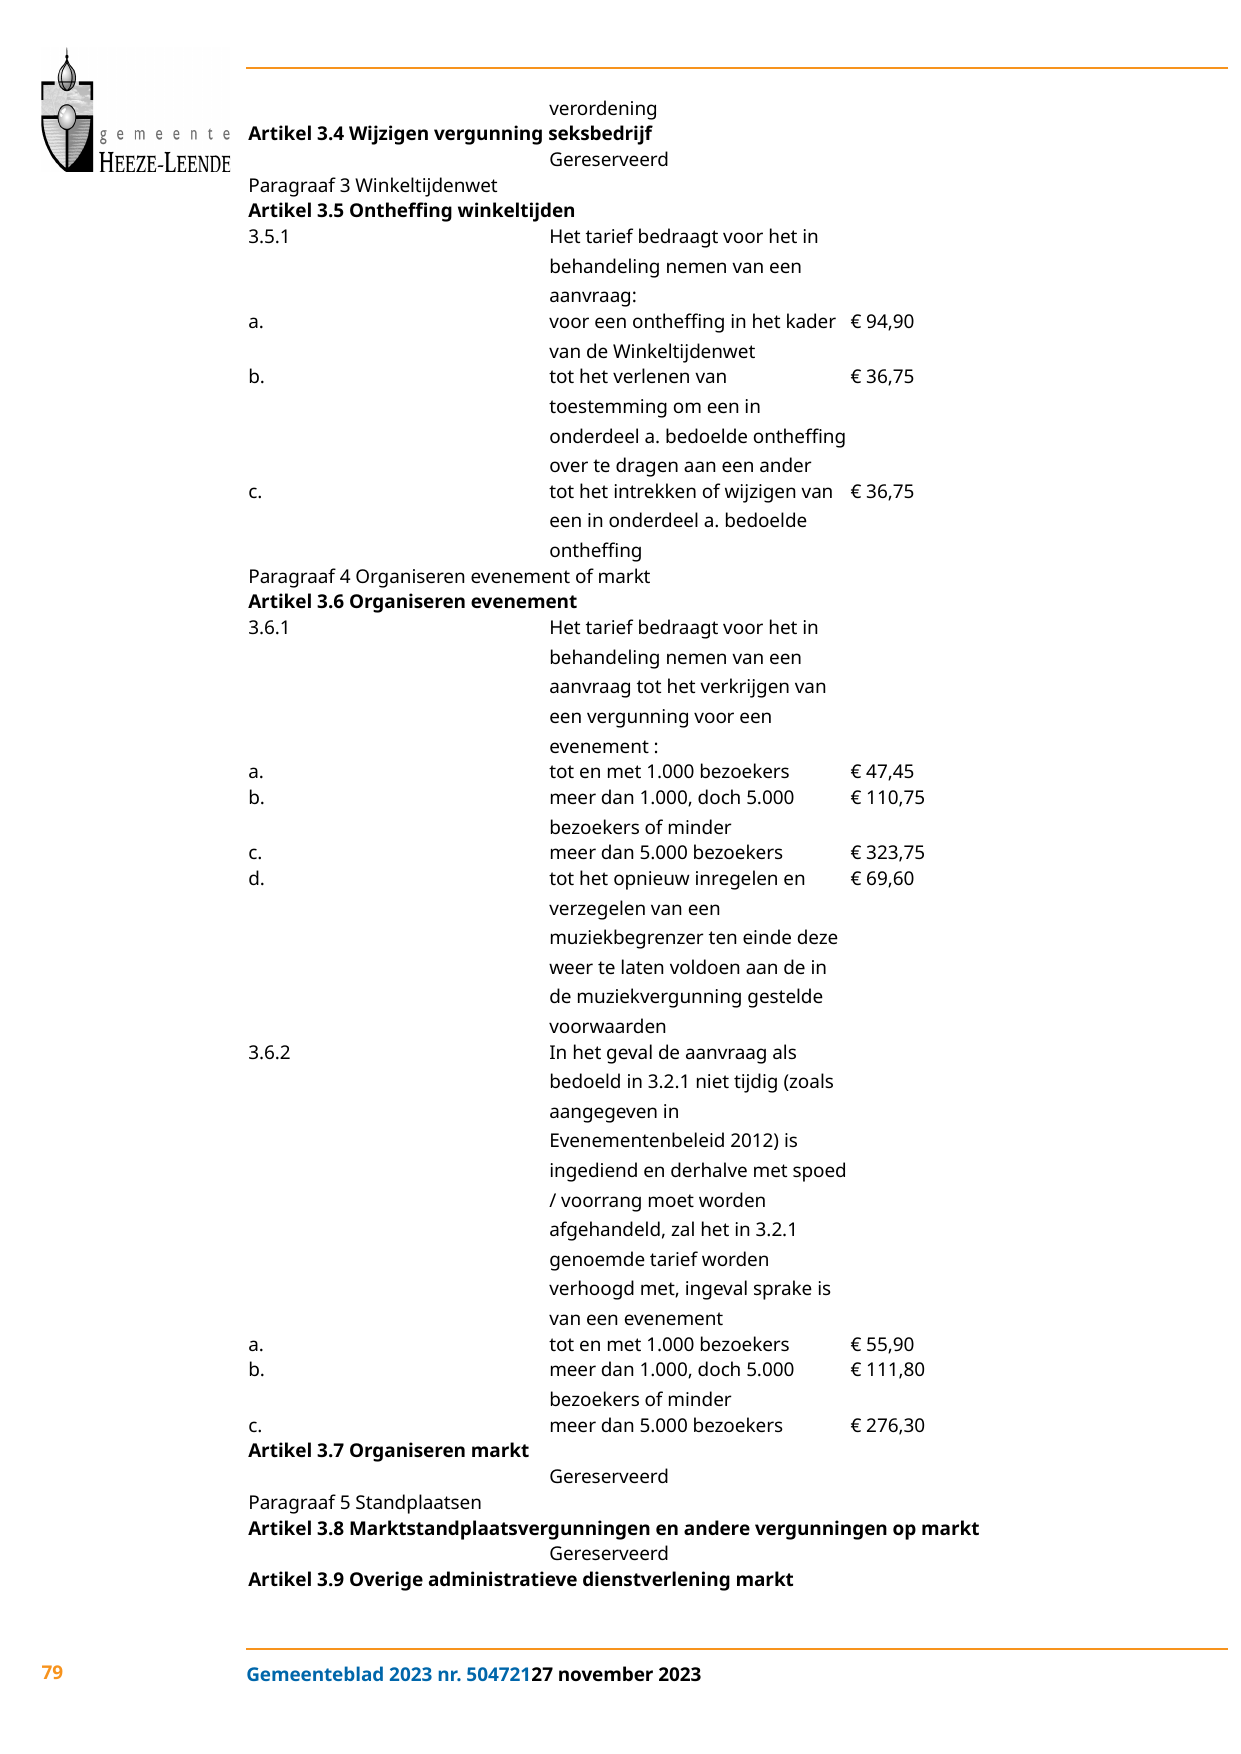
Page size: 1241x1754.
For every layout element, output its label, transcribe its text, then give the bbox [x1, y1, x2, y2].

table_cell € 111,80 [850, 1357, 1152, 1412]
table_cell € 55,90 [850, 1331, 1152, 1357]
table_cell Paragraaf 5 Standplaatsen [248, 1489, 1152, 1515]
table_cell meer dan 1.000, doch 5.000 bezoekers of minder [549, 784, 850, 839]
table_cell verordening [549, 95, 850, 121]
table_cell € 94,90 [850, 308, 1152, 364]
table_cell Het tarief bedraagt voor het in behandeling nemen van een aanvraag tot het verkrijgen van een vergunning voor een evenement : [549, 615, 850, 758]
table_cell € 69,60 [850, 865, 1152, 1039]
table_cell a. [248, 759, 549, 784]
table_cell c. [248, 840, 549, 865]
table_cell a. [248, 308, 549, 364]
table_cell € 276,30 [850, 1412, 1152, 1438]
table_cell Artikel 3.8 Marktstandplaatsvergunningen en andere vergunningen op markt [248, 1515, 1152, 1541]
table_cell tot het verlenen van toestemming om een in onderdeel a. bedoelde ontheffing over te dragen aan een ander [549, 364, 850, 478]
table_cell [850, 1039, 1152, 1331]
picture [41, 47, 231, 172]
table_cell € 47,45 [850, 759, 1152, 784]
table_cell Paragraaf 3 Winkeltijdenwet [248, 172, 1152, 198]
table_cell c. [248, 478, 549, 563]
table_cell [850, 1541, 1152, 1566]
table_cell d. [248, 865, 549, 1039]
table_cell € 36,75 [850, 478, 1152, 563]
table_cell b. [248, 1357, 549, 1412]
table_cell meer dan 1.000, doch 5.000 bezoekers of minder [549, 1357, 850, 1412]
table_cell [850, 224, 1152, 308]
table_cell 3.5.1 [248, 224, 549, 308]
table_cell 3.6.2 [248, 1039, 549, 1331]
table_cell meer dan 5.000 bezoekers [549, 840, 850, 865]
table_cell tot het opnieuw inregelen en verzegelen van een muziekbegrenzer ten einde deze weer te laten voldoen aan de in de muziekvergunning gestelde voorwaarden [549, 865, 850, 1039]
table_cell In het geval de aanvraag als bedoeld in 3.2.1 niet tijdig (zoals aangegeven in Evenementenbeleid 2012) is ingediend en derhalve met spoed / voorrang moet worden afgehandeld, zal het in 3.2.1 genoemde tarief worden verhoogd met, ingeval sprake is van een evenement [549, 1039, 850, 1331]
table_cell Gereserveerd [549, 146, 850, 172]
table_cell a. [248, 1331, 549, 1357]
table_cell Gereserveerd [549, 1541, 850, 1566]
table_cell Artikel 3.7 Organiseren markt [248, 1438, 1152, 1463]
table_cell Paragraaf 4 Organiseren evenement of markt [248, 563, 1152, 589]
table_cell b. [248, 784, 549, 839]
table_cell [850, 95, 1152, 121]
table_cell Gereserveerd [549, 1464, 850, 1489]
table_cell voor een ontheffing in het kader van de Winkeltijdenwet [549, 308, 850, 364]
table_cell Artikel 3.5 Ontheffing winkeltijden [248, 198, 1152, 223]
table_cell [850, 146, 1152, 172]
table_cell b. [248, 364, 549, 478]
table_cell tot en met 1.000 bezoekers [549, 759, 850, 784]
table_cell [248, 1464, 549, 1489]
table_cell tot en met 1.000 bezoekers [549, 1331, 850, 1357]
table_cell Artikel 3.9 Overige administratieve dienstverlening markt [248, 1566, 1152, 1592]
table_cell 3.6.1 [248, 615, 549, 758]
table_cell Het tarief bedraagt voor het in behandeling nemen van een aanvraag: [549, 224, 850, 308]
table_cell [248, 1541, 549, 1566]
table_cell € 323,75 [850, 840, 1152, 865]
table_cell [248, 146, 549, 172]
table_cell [850, 1464, 1152, 1489]
table_cell [248, 95, 549, 121]
table_cell Artikel 3.6 Organiseren evenement [248, 589, 1152, 614]
table_cell c. [248, 1412, 549, 1438]
table_cell € 36,75 [850, 364, 1152, 478]
table_cell meer dan 5.000 bezoekers [549, 1412, 850, 1438]
table_cell tot het intrekken of wijzigen van een in onderdeel a. bedoelde ontheffing [549, 478, 850, 563]
table_cell [850, 615, 1152, 758]
table_cell € 110,75 [850, 784, 1152, 839]
table_cell Artikel 3.4 Wijzigen vergunning seksbedrijf [248, 121, 1152, 146]
